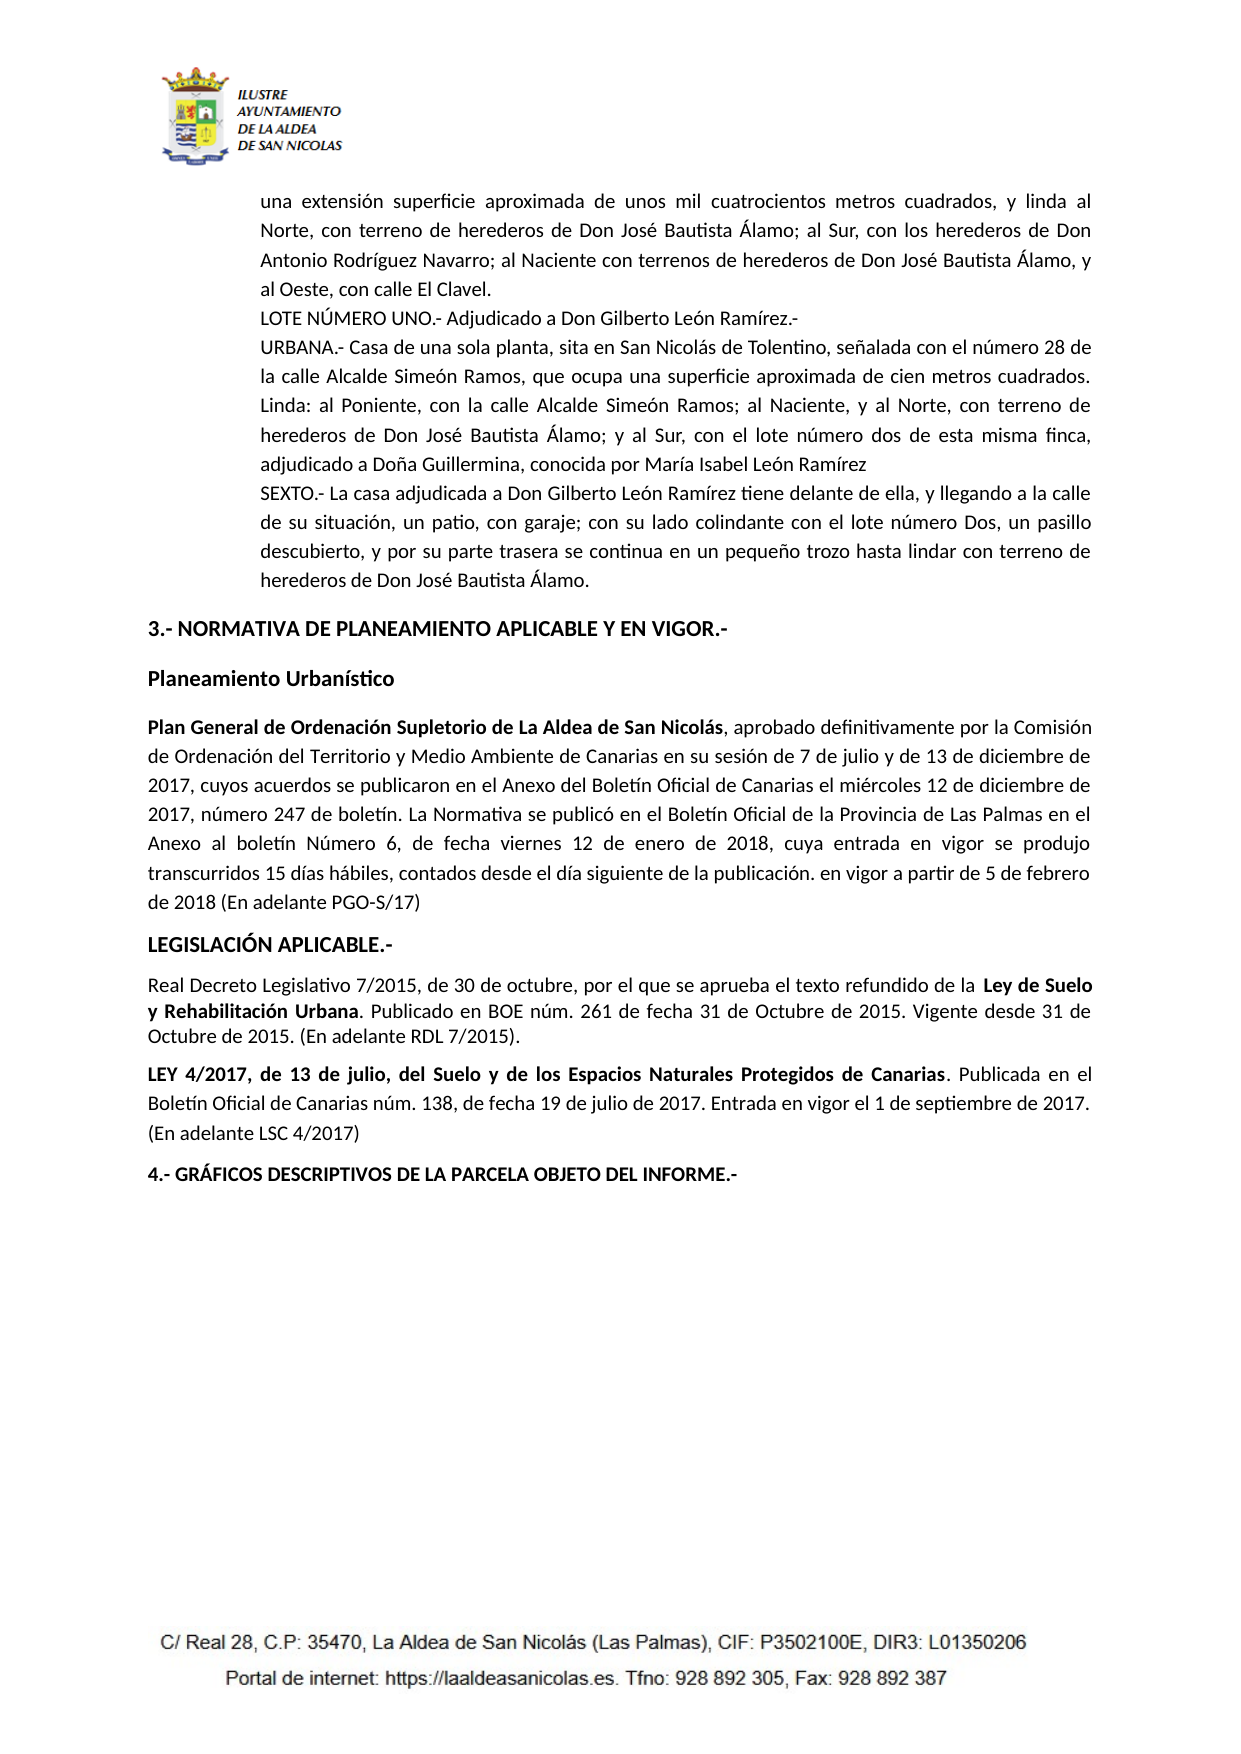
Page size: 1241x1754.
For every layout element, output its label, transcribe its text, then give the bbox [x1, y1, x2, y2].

text URBANA.- Casa de una sola planta, sita en San Nicolás de Tolentino, señalada con el número 28 de la calle Alcalde Simeón Ramos, que ocupa una superficie aproximada de cien metros cuadrados. Linda: al Poniente, con la calle Alcalde Simeón Ramos; al Naciente, y al Norte, con terreno de herederos de Don José Bautista Álamo; y al Sur, con el lote número dos de esta misma finca, adjudicado a Doña Guillermina, conocida por María Isabel León Ramírez [260, 334, 1093, 476]
text LOTE NÚMERO UNO.- Adjudicado a Don Gilberto León Ramírez.- [260, 305, 1093, 331]
text LEGISLACIÓN APLICABLE.- [148, 931, 1093, 959]
text 4.- GRÁFICOS DESCRIPTIVOS DE LA PARCELA OBJETO DEL INFORME.- [148, 1161, 1093, 1187]
picture [148, 59, 358, 173]
text Plan General de Ordenación Supletorio de La Aldea de San Nicolás, aprobado definitivamente por la Comisión de Ordenación del Territorio y Medio Ambiente de Canarias en su sesión de 7 de julio y de 13 de diciembre de 2017, cuyos acuerdos se publicaron en el Anexo del Boletín Oficial de Canarias el miércoles 12 de diciembre de 2017, número 247 de boletín. La Normativa se publicó en el Boletín Oficial de la Provincia de Las Palmas en el Anexo al boletín Número 6, de fecha viernes 12 de enero de 2018, cuya entrada en vigor se produjo transcurridos 15 días hábiles, contados desde el día siguiente de la publicación. en vigor a partir de 5 de febrero de 2018 (En adelante PGO-S/17) [148, 714, 1093, 914]
text una extensión superficie aproximada de unos mil cuatrocientos metros cuadrados, y linda al Norte, con terreno de herederos de Don José Bautista Álamo; al Sur, con los herederos de Don Antonio Rodríguez Navarro; al Naciente con terrenos de herederos de Don José Bautista Álamo, y al Oeste, con calle El Clavel. [260, 188, 1093, 301]
text LEY 4/2017, de 13 de julio, del Suelo y de los Espacios Naturales Protegidos de Canarias. Publicada en el Boletín Oficial de Canarias núm. 138, de fecha 19 de julio de 2017. Entrada en vigor el 1 de septiembre de 2017. (En adelante LSC 4/2017) [148, 1061, 1093, 1145]
text 3.- NORMATIVA DE PLANEAMIENTO APLICABLE Y EN VIGOR.- [148, 614, 1093, 642]
text Planeamiento Urbanístico [148, 664, 1093, 692]
text Real Decreto Legislativo 7/2015, de 30 de octubre, por el que se aprueba el texto refundido de la Ley de Suelo y Rehabilitación Urbana. Publicado en BOE núm. 261 de fecha 31 de Octubre de 2015. Vigente desde 31 de Octubre de 2015. (En adelante RDL 7/2015). [148, 973, 1093, 1049]
text SEXTO.- La casa adjudicada a Don Gilberto León Ramírez tiene delante de ella, y llegando a la calle de su situación, un patio, con garaje; con su lado colindante con el lote número Dos, un pasillo descubierto, y por su parte trasera se continua en un pequeño trozo hasta lindar con terreno de herederos de Don José Bautista Álamo. [260, 480, 1093, 593]
picture [148, 1626, 1034, 1694]
